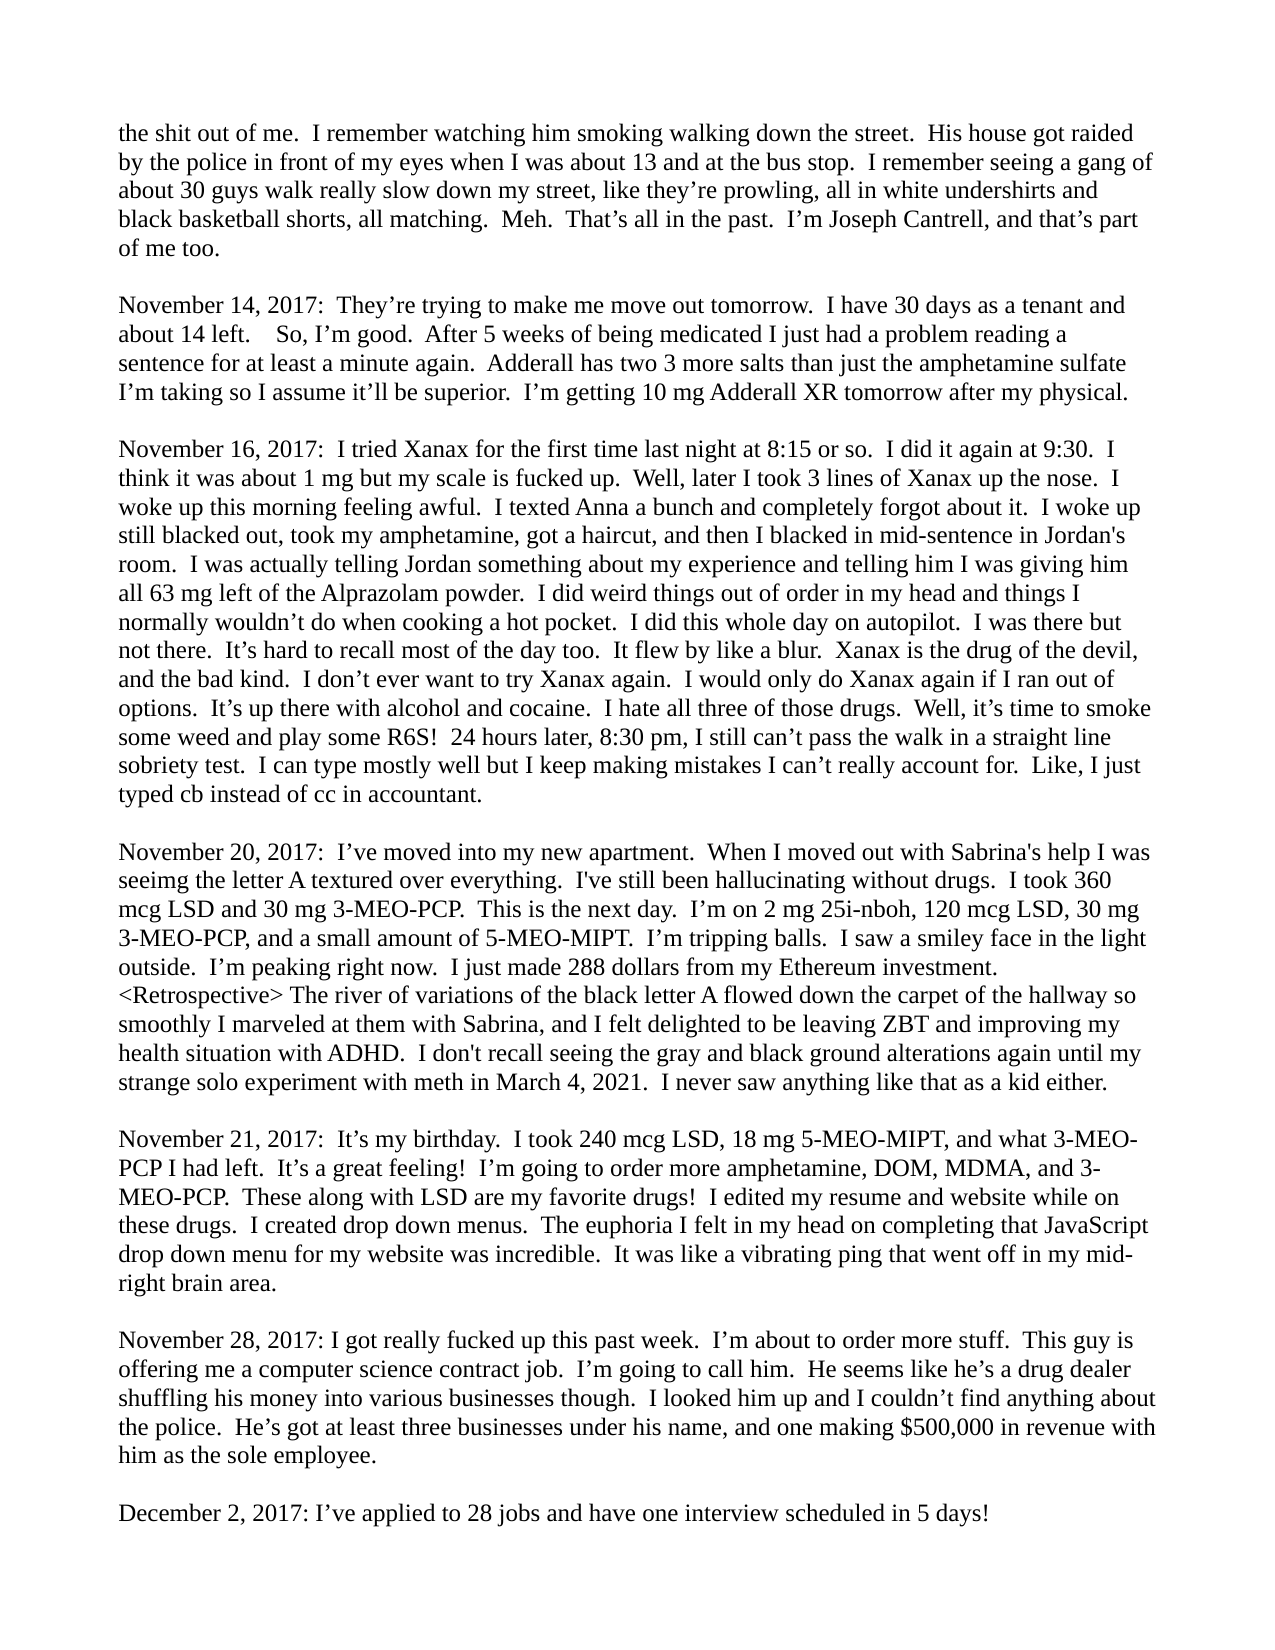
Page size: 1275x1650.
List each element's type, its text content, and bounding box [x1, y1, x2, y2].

text the shit out of me. I remember watching him smoking walking down the street. His house got raided by the police in front of my eyes when I was about 13 and at the bus stop. I remember seeing a gang of about 30 guys walk really slow down my street, like they’re prowling, all in white undershirts and black basketball shorts, all matching. Meh. That’s all in the past. I’m Joseph Cantrell, and that’s part of me too. [118, 118, 1157, 262]
text November 16, 2017: I tried Xanax for the first time last night at 8:15 or so. I did it again at 9:30. I think it was about 1 mg but my scale is fucked up. Well, later I took 3 lines of Xanax up the nose. I woke up this morning feeling awful. I texted Anna a bunch and completely forgot about it. I woke up still blacked out, took my amphetamine, got a haircut, and then I blacked in mid-sentence in Jordan's room. I was actually telling Jordan something about my experience and telling him I was giving him all 63 mg left of the Alprazolam powder. I did weird things out of order in my head and things I normally wouldn’t do when cooking a hot pocket. I did this whole day on autopilot. I was there but not there. It’s hard to recall most of the day too. It flew by like a blur. Xanax is the drug of the devil, and the bad kind. I don’t ever want to try Xanax again. I would only do Xanax again if I ran out of options. It’s up there with alcohol and cocaine. I hate all three of those drugs. Well, it’s time to smoke some weed and play some R6S! 24 hours later, 8:30 pm, I still can’t pass the walk in a straight line sobriety test. I can type mostly well but I keep making mistakes I can’t really account for. Like, I just typed cb instead of cc in accountant. [118, 434, 1157, 808]
text November 21, 2017: It’s my birthday. I took 240 mcg LSD, 18 mg 5-MEO-MIPT, and what 3-MEO-PCP I had left. It’s a great feeling! I’m going to order more amphetamine, DOM, MDMA, and 3-MEO-PCP. These along with LSD are my favorite drugs! I edited my resume and website while on these drugs. I created drop down menus. The euphoria I felt in my head on completing that JavaScript drop down menu for my website was incredible. It was like a vibrating ping that went off in my mid-right brain area. [118, 1124, 1157, 1297]
text November 20, 2017: I’ve moved into my new apartment. When I moved out with Sabrina's help I was seeimg the letter A textured over everything. I've still been hallucinating without drugs. I took 360 mcg LSD and 30 mg 3-MEO-PCP. This is the next day. I’m on 2 mg 25i-nboh, 120 mcg LSD, 30 mg 3-MEO-PCP, and a small amount of 5-MEO-MIPT. I’m tripping balls. I saw a smiley face in the light outside. I’m peaking right now. I just made 288 dollars from my Ethereum investment. [118, 837, 1157, 981]
text December 2, 2017: I’ve applied to 28 jobs and have one interview scheduled in 5 days! [118, 1498, 1157, 1527]
text <Retrospective> The river of variations of the black letter A flowed down the carpet of the hallway so smoothly I marveled at them with Sabrina, and I felt delighted to be leaving ZBT and improving my health situation with ADHD. I don't recall seeing the gray and black ground alterations again until my strange solo experiment with meth in March 4, 2021. I never saw anything like that as a kid either. [118, 981, 1157, 1096]
text November 14, 2017: They’re trying to make me move out tomorrow. I have 30 days as a tenant and about 14 left. So, I’m good. After 5 weeks of being medicated I just had a problem reading a sentence for at least a minute again. Adderall has two 3 more salts than just the amphetamine sulfate I’m taking so I assume it’ll be superior. I’m getting 10 mg Adderall XR tomorrow after my physical. [118, 291, 1157, 406]
text November 28, 2017: I got really fucked up this past week. I’m about to order more stuff. This guy is offering me a computer science contract job. I’m going to call him. He seems like he’s a drug dealer shuffling his money into various businesses though. I looked him up and I couldn’t find anything about the police. He’s got at least three businesses under his name, and one making $500,000 in revenue with him as the sole employee. [118, 1326, 1157, 1469]
